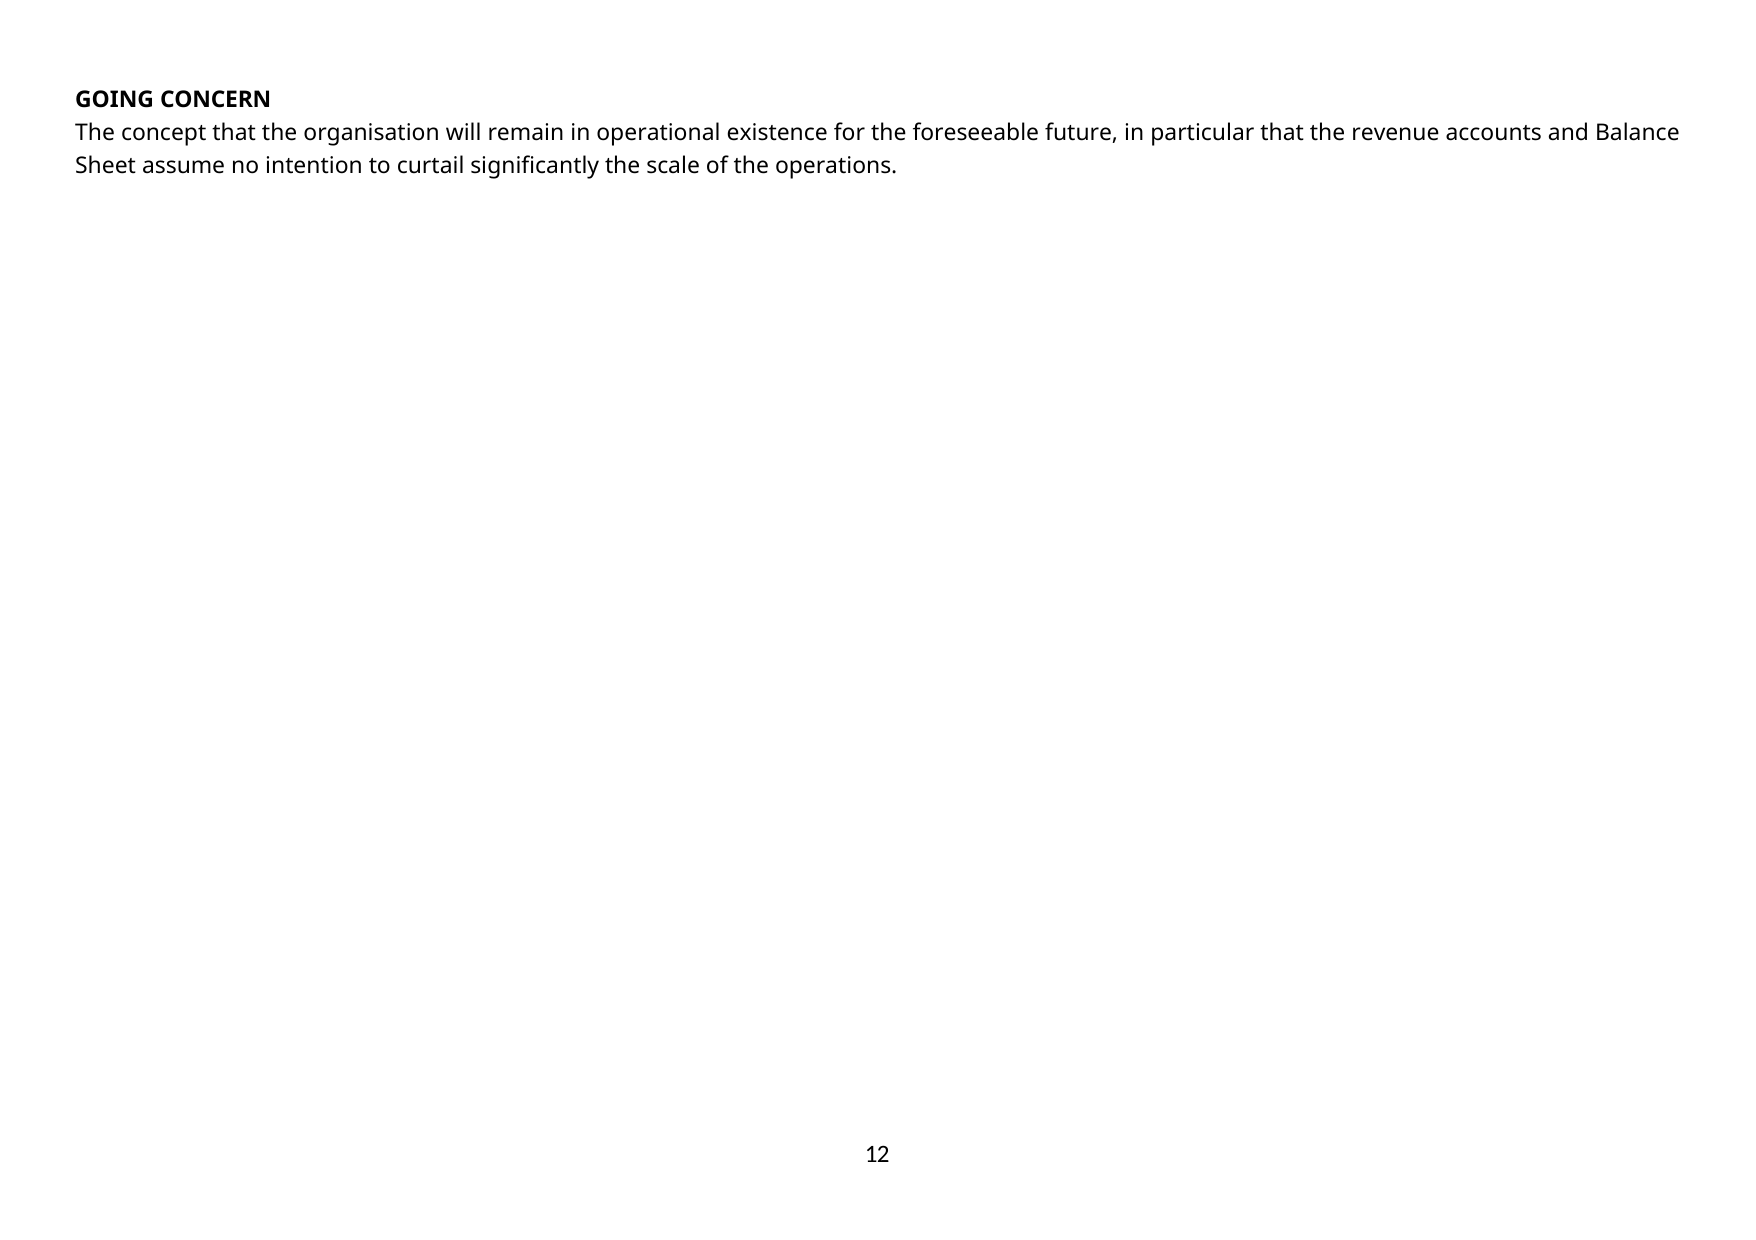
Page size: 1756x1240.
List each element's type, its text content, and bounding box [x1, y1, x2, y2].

subtitle GOING CONCERN [75, 83, 1696, 114]
text The concept that the organisation will remain in operational existence for the foreseeable future, in particular that the revenue accounts and Balance Sheet assume no intention to curtail significantly the scale of the operations. [75, 116, 1680, 181]
